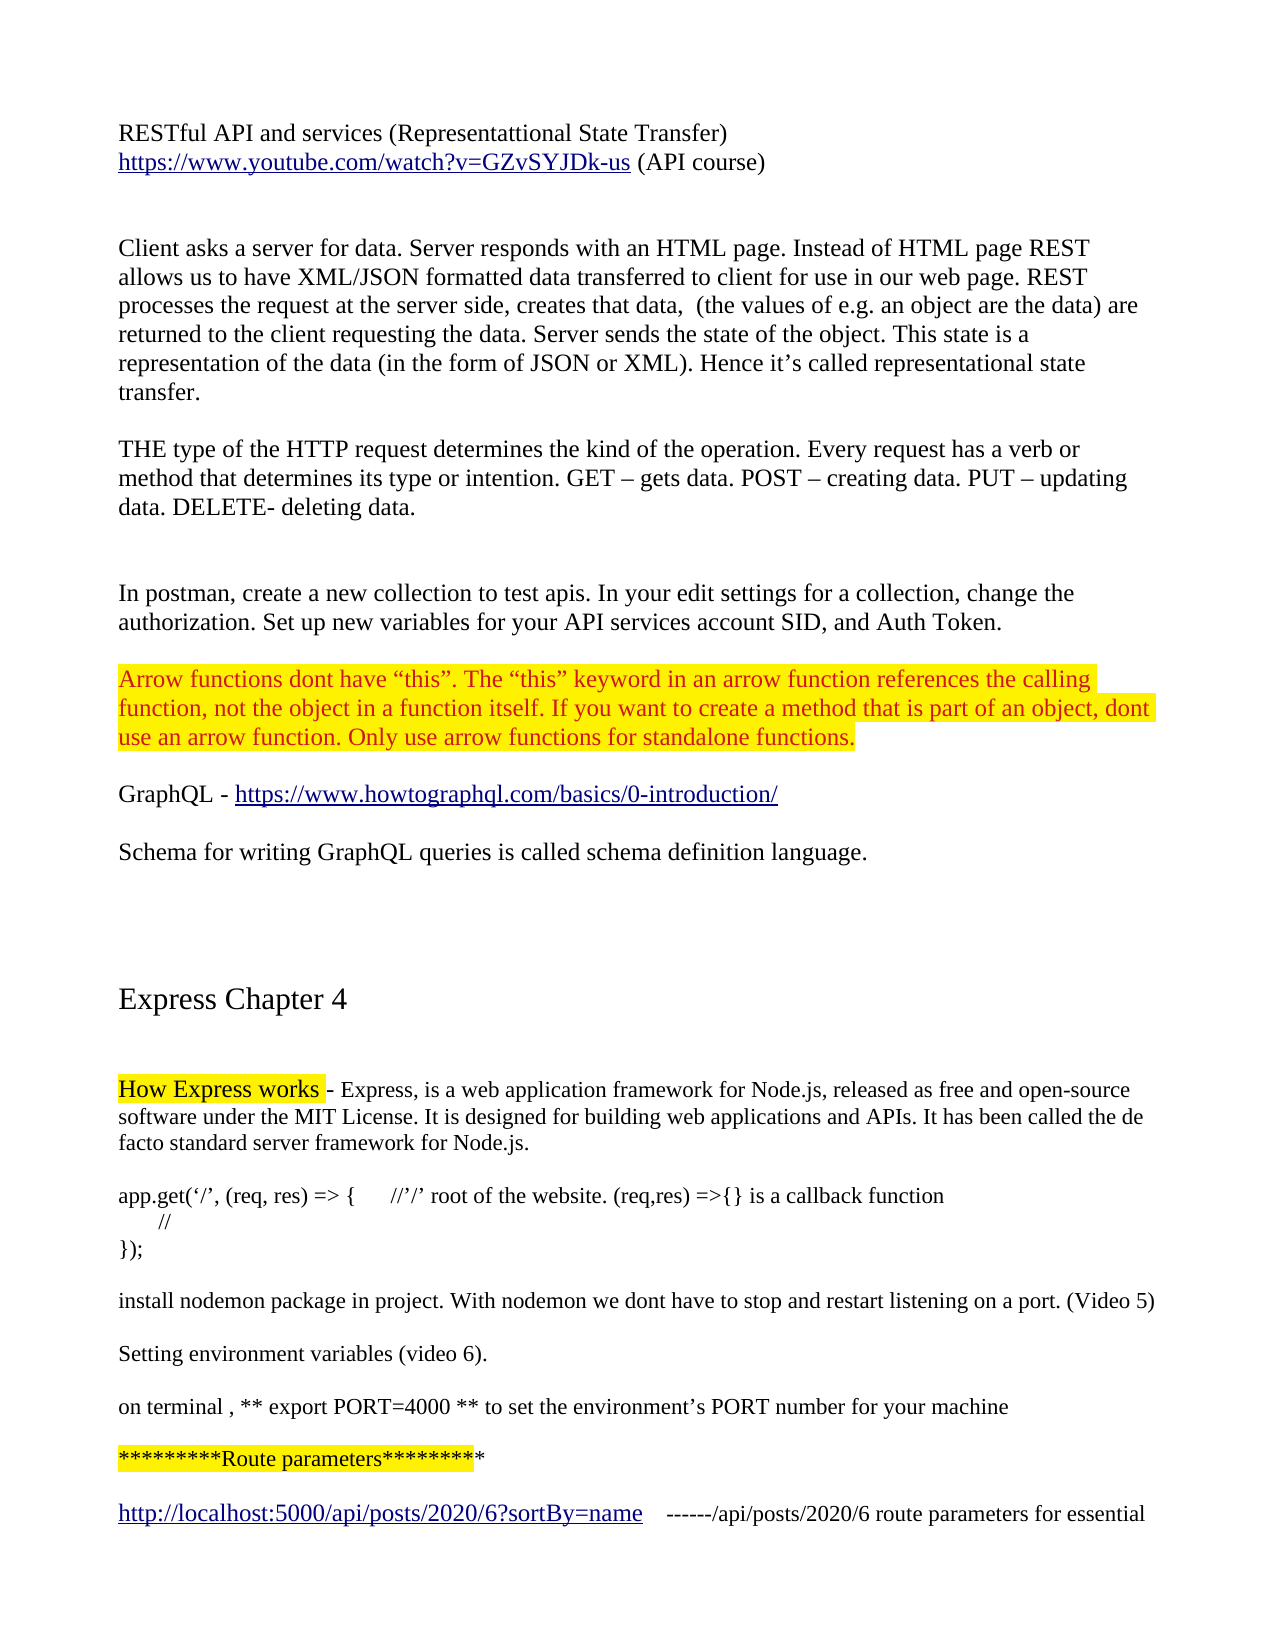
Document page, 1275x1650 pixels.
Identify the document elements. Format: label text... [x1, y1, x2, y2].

text app.get(‘/’, (req, res) => { //’/’ root of the website. (req,res) =>{} is a callback function [118, 1182, 1157, 1208]
text Client asks a server for data. Server responds with an HTML page. Instead of HTML page REST allows us to have XML/JSON formatted data transferred to client for use in our web page. REST processes the request at the server side, creates that data, (the values of e.g. an object are the data) are returned to the client requesting the data. Server sends the state of the object. This state is a representation of the data (in the form of JSON or XML). Hence it’s called representational state transfer. [118, 233, 1157, 406]
text }); [118, 1234, 1157, 1261]
text on terminal , ** export PORT=4000 ** to set the environment’s PORT number for your machine [118, 1393, 1157, 1419]
text RESTful API and services (Representattional State Transfer) [118, 118, 1157, 147]
text *********Route parameters********* [118, 1445, 1157, 1472]
text In postman, create a new collection to test apis. In your edit settings for a collection, change the authorization. Set up new variables for your API services account SID, and Auth Token. [118, 578, 1157, 636]
text Setting environment variables (video 6). [118, 1340, 1157, 1366]
text // [118, 1208, 1157, 1234]
text Schema for writing GraphQL queries is called schema definition language. [118, 837, 1157, 866]
text THE type of the HTTP request determines the kind of the operation. Every request has a verb or method that determines its type or intention. GET – gets data. POST – creating data. PUT – updating data. DELETE- deleting data. [118, 434, 1157, 521]
text Arrow functions dont have “this”. The “this” keyword in an arrow function references the calling function, not the object in a function itself. If you want to create a method that is part of an object, dont use an arrow function. Only use arrow functions for standalone functions. [118, 664, 1157, 751]
text http://localhost:5000/api/posts/2020/6?sortBy=name ------/api/posts/2020/6 route parameters for essential [118, 1498, 1157, 1527]
text GraphQL - https://www.howtographql.com/basics/0-introduction/ [118, 779, 1157, 808]
text https://www.youtube.com/watch?v=GZvSYJDk-us (API course) [118, 147, 1157, 176]
text Express Chapter 4 [118, 981, 1157, 1017]
text How Express works - Express, is a web application framework for Node.js, released as free and open-source software under the MIT License. It is designed for building web applications and APIs. It has been called the de facto standard server framework for Node.js. [118, 1074, 1157, 1156]
text install nodemon package in project. With nodemon we dont have to stop and restart listening on a port. (Video 5) [118, 1287, 1157, 1314]
